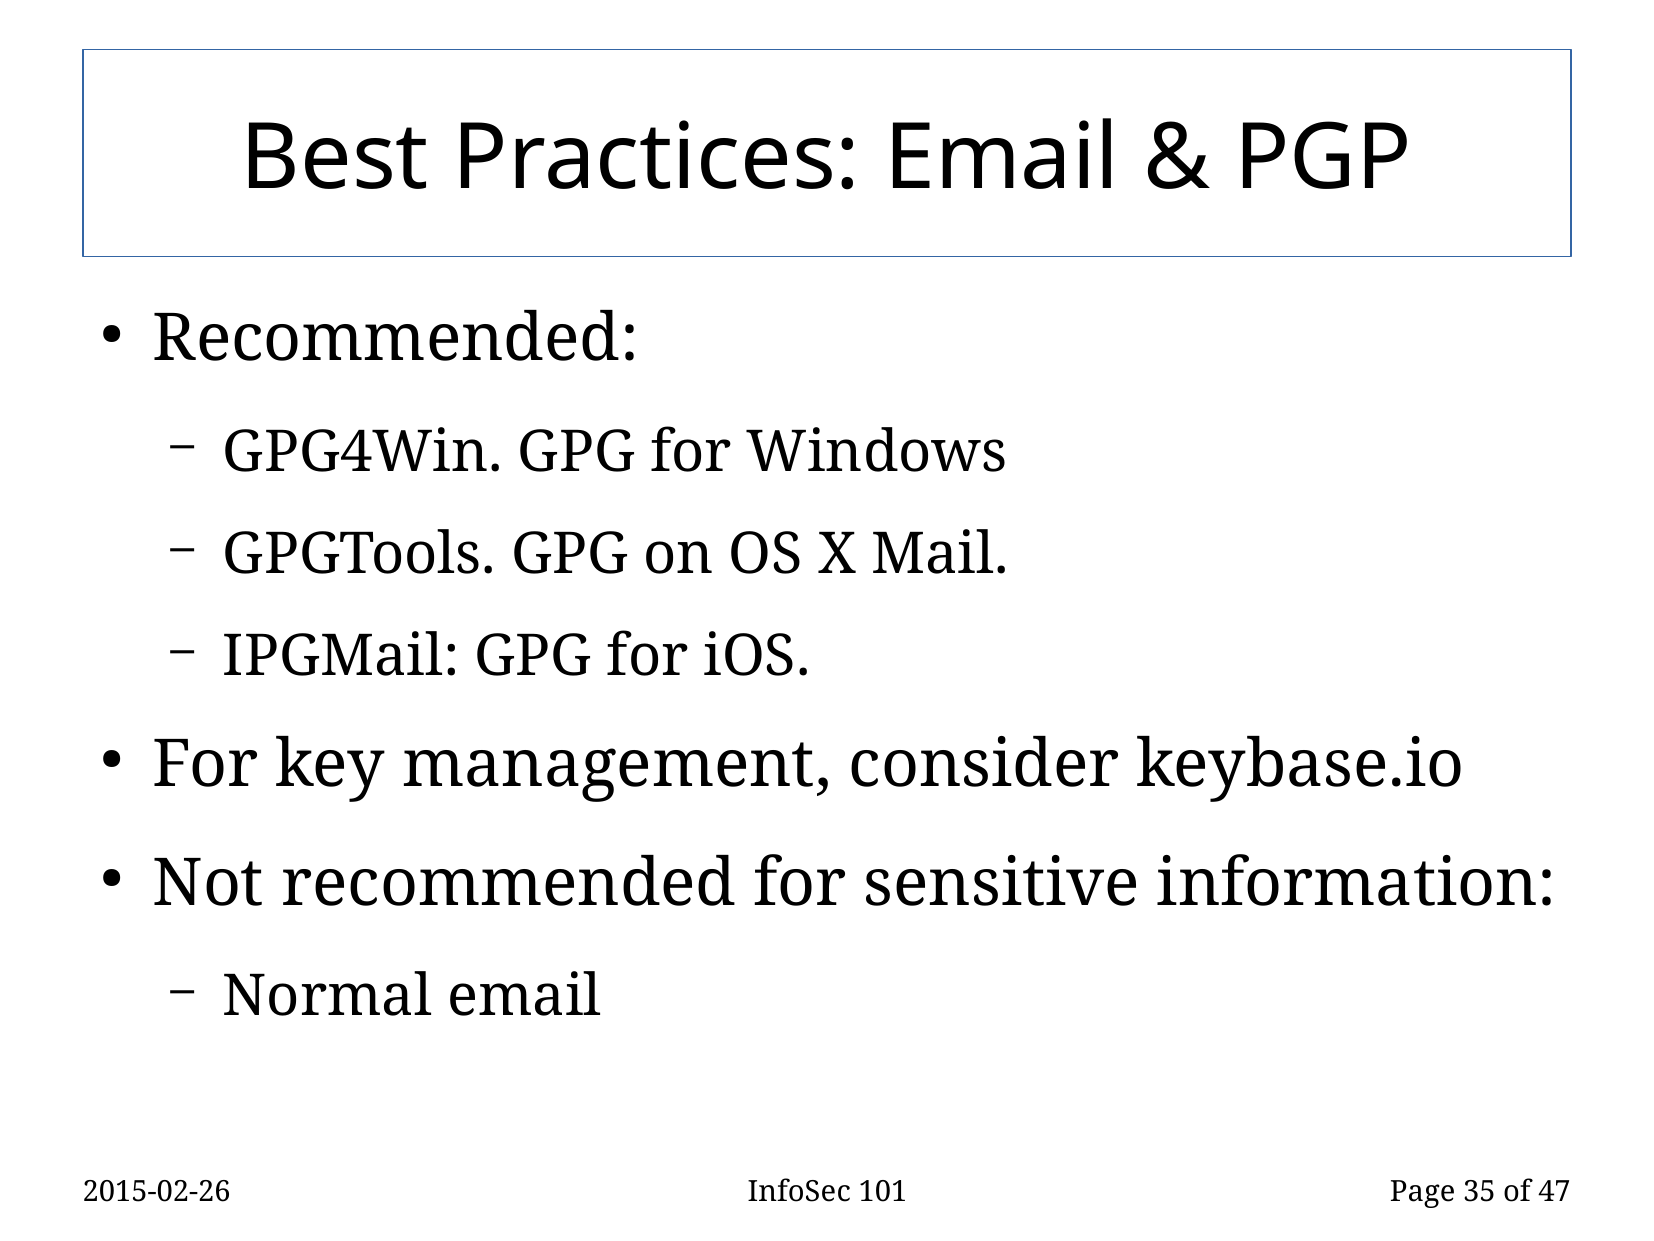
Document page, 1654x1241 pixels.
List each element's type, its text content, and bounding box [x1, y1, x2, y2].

title Best Practices: Email & PGP [82, 49, 1571, 257]
list Recommended: GPG4Win. GPG for Windows GPGTools. GPG on OS X Mail. IPGMail: GPG for iOS. For key management, consider keybase.io Not recommended for sensitive information: Normal email [82, 290, 1571, 1126]
